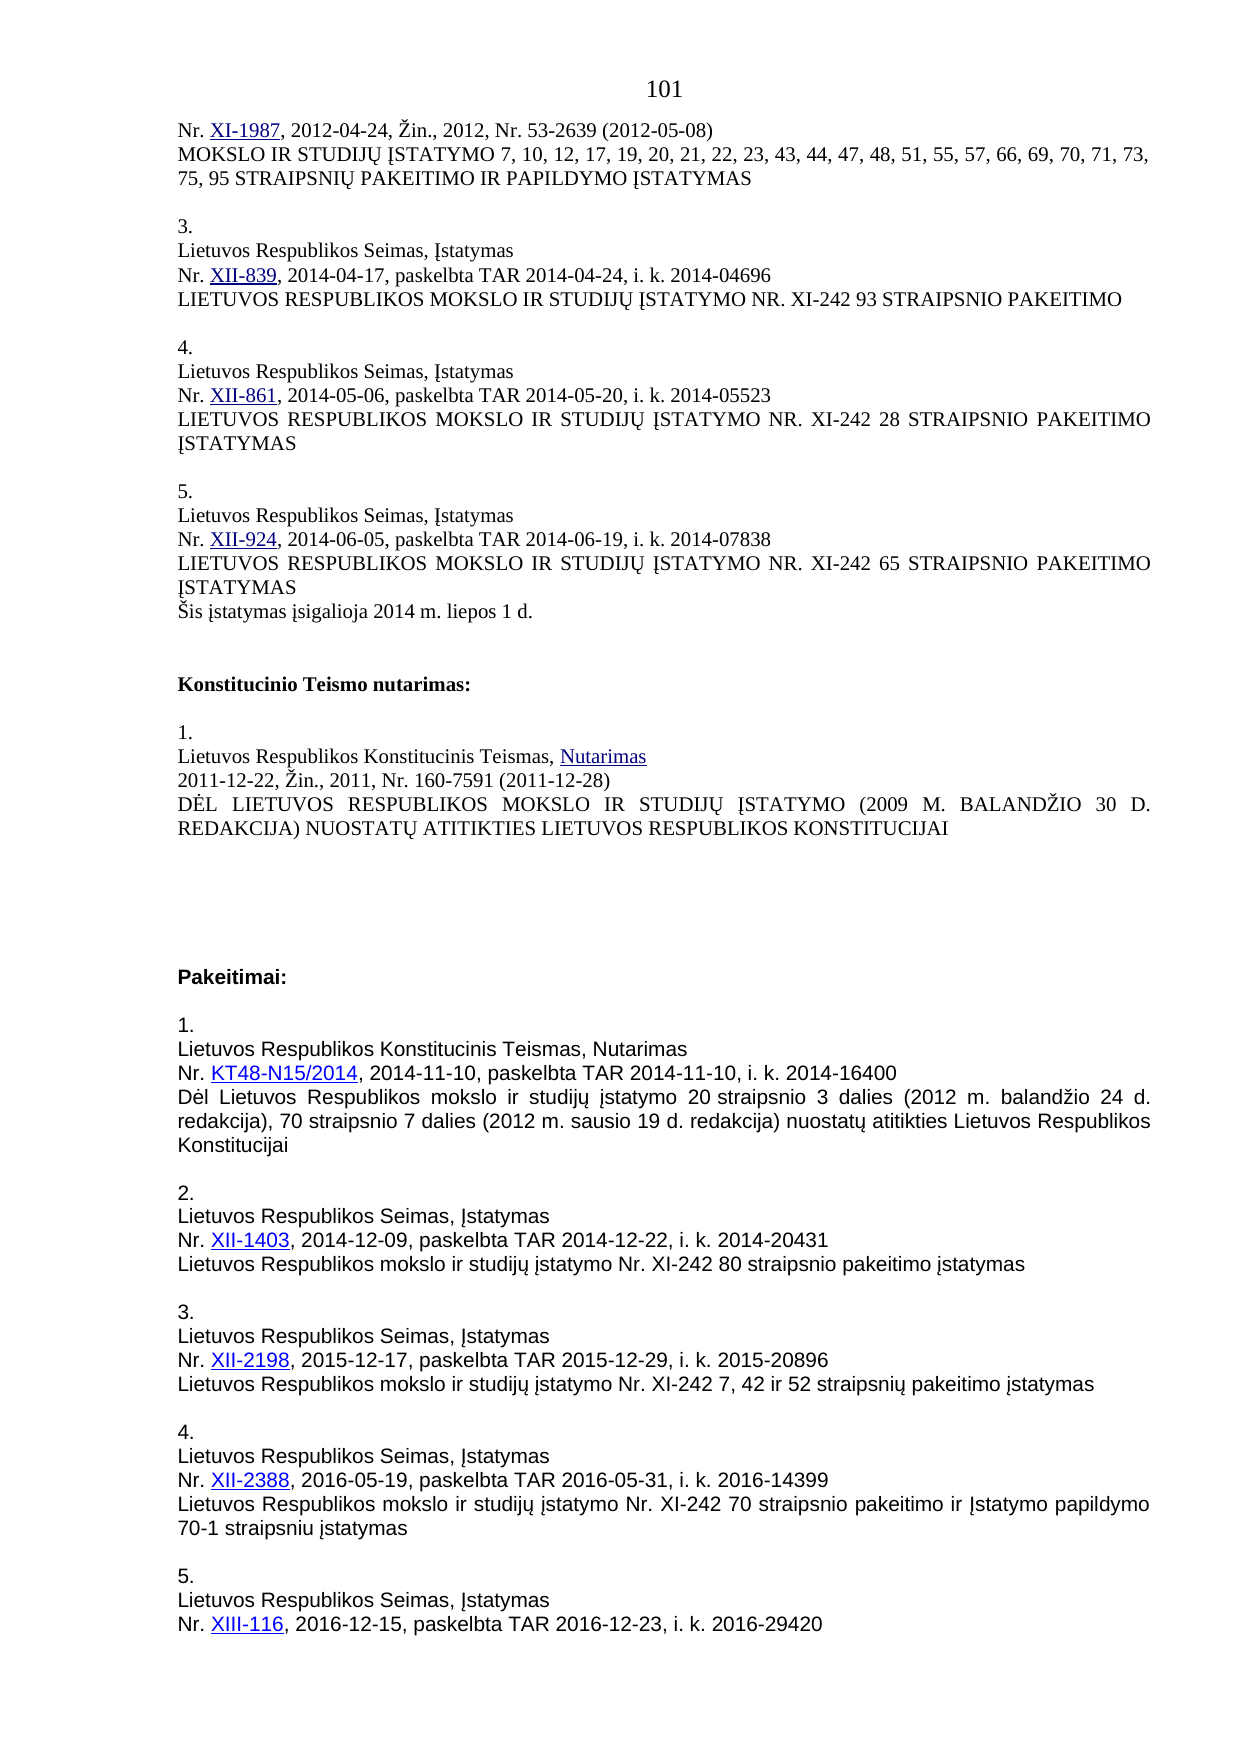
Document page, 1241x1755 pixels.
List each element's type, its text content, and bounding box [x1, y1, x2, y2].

text Nr. XIII-116, 2016-12-15, paskelbta TAR 2016-12-23, i. k. 2016-29420 [177, 1612, 1152, 1636]
text Lietuvos Respublikos Seimas, Įstatymas [177, 1444, 1152, 1468]
text Lietuvos Respublikos Seimas, Įstatymas [177, 503, 1152, 527]
text Nr. XII-839, 2014-04-17, paskelbta TAR 2014-04-24, i. k. 2014-04696 [177, 262, 1152, 287]
text Lietuvos Respublikos Seimas, Įstatymas [177, 1204, 1152, 1228]
text LIETUVOS RESPUBLIKOS MOKSLO IR STUDIJŲ ĮSTATYMO NR. XI-242 65 STRAIPSNIO PAKEITIMO ĮSTATYMAS [177, 551, 1152, 599]
text 4. [177, 1420, 1152, 1444]
text Lietuvos Respublikos Seimas, Įstatymas [177, 359, 1152, 383]
text Lietuvos Respublikos Seimas, Įstatymas [177, 238, 1152, 262]
text Nr. XII-861, 2014-05-06, paskelbta TAR 2014-05-20, i. k. 2014-05523 [177, 383, 1152, 407]
text Pakeitimai: [177, 965, 1152, 989]
text 5. [177, 479, 1152, 503]
text Dėl Lietuvos Respublikos mokslo ir studijų įstatymo 20 straipsnio 3 dalies (2012 m. balandžio 24 d. redakcija), 70 straipsnio 7 dalies (2012 m. sausio 19 d. redakcija) nuostatų atitikties Lietuvos Respublikos Konstitucijai [177, 1084, 1152, 1156]
text Lietuvos Respublikos Konstitucinis Teismas, Nutarimas [177, 744, 1152, 768]
text LIETUVOS RESPUBLIKOS MOKSLO IR STUDIJŲ ĮSTATYMO NR. XI-242 28 STRAIPSNIO PAKEITIMO ĮSTATYMAS [177, 407, 1152, 455]
text Konstitucinio Teismo nutarimas: [177, 672, 1152, 696]
text Nr. KT48-N15/2014, 2014-11-10, paskelbta TAR 2014-11-10, i. k. 2014-16400 [177, 1061, 1152, 1084]
text Nr. XII-2388, 2016-05-19, paskelbta TAR 2016-05-31, i. k. 2016-14399 [177, 1468, 1152, 1492]
text 3. [177, 1300, 1152, 1324]
text 5. [177, 1564, 1152, 1588]
text Lietuvos Respublikos mokslo ir studijų įstatymo Nr. XI-242 80 straipsnio pakeitimo įstatymas [177, 1252, 1152, 1276]
text Nr. XII-924, 2014-06-05, paskelbta TAR 2014-06-19, i. k. 2014-07838 [177, 527, 1152, 551]
text LIETUVOS RESPUBLIKOS MOKSLO IR STUDIJŲ ĮSTATYMO NR. XI-242 93 STRAIPSNIO PAKEITIMO [177, 287, 1152, 311]
text Lietuvos Respublikos mokslo ir studijų įstatymo Nr. XI-242 70 straipsnio pakeitimo ir Įstatymo papildymo 70-1 straipsniu įstatymas [177, 1492, 1152, 1540]
text 1. [177, 720, 1152, 744]
text DĖL LIETUVOS RESPUBLIKOS MOKSLO IR STUDIJŲ ĮSTATYMO (2009 M. BALANDŽIO 30 D. REDAKCIJA) NUOSTATŲ ATITIKTIES LIETUVOS RESPUBLIKOS KONSTITUCIJAI [177, 792, 1152, 840]
text Nr. XII-2198, 2015-12-17, paskelbta TAR 2015-12-29, i. k. 2015-20896 [177, 1348, 1152, 1372]
text Lietuvos Respublikos Konstitucinis Teismas, Nutarimas [177, 1037, 1152, 1061]
text 1. [177, 1013, 1152, 1037]
text Lietuvos Respublikos Seimas, Įstatymas [177, 1324, 1152, 1348]
text 3. [177, 214, 1152, 238]
text Lietuvos Respublikos Seimas, Įstatymas [177, 1588, 1152, 1612]
text MOKSLO IR STUDIJŲ ĮSTATYMO 7, 10, 12, 17, 19, 20, 21, 22, 23, 43, 44, 47, 48, 51, 55, 57, 66, 69, 70, 71, 73, 75, 95 STRAIPSNIŲ PAKEITIMO IR PAPILDYMO ĮSTATYMAS [177, 142, 1152, 190]
text 2. [177, 1180, 1152, 1204]
text 2011-12-22, Žin., 2011, Nr. 160-7591 (2011-12-28) [177, 768, 1152, 792]
text Nr. XII-1403, 2014-12-09, paskelbta TAR 2014-12-22, i. k. 2014-20431 [177, 1228, 1152, 1252]
text 4. [177, 335, 1152, 359]
text Šis įstatymas įsigalioja 2014 m. liepos 1 d. [177, 599, 1152, 623]
text Lietuvos Respublikos mokslo ir studijų įstatymo Nr. XI-242 7, 42 ir 52 straipsnių pakeitimo įstatymas [177, 1372, 1152, 1396]
text Nr. XI-1987, 2012-04-24, Žin., 2012, Nr. 53-2639 (2012-05-08) [177, 118, 1152, 142]
